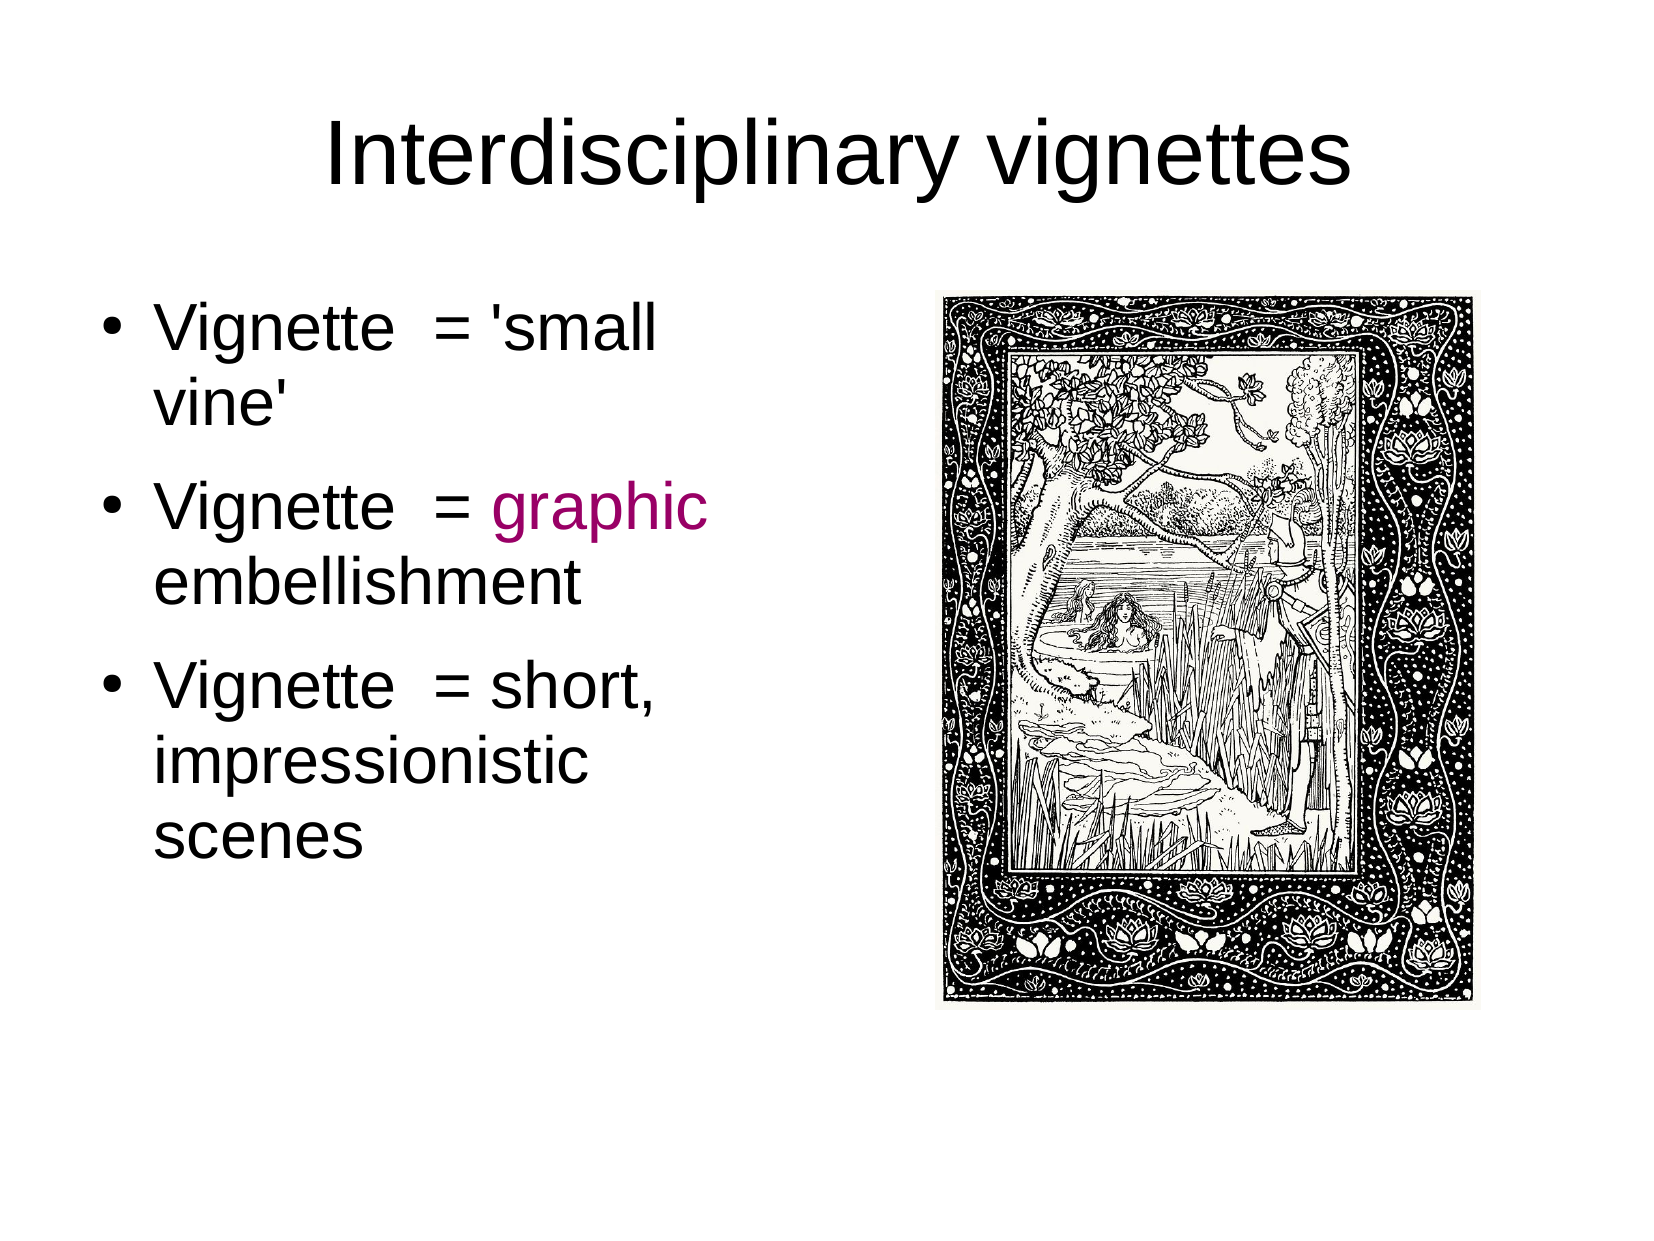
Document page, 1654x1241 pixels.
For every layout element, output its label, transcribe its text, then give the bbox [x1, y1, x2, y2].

list Vignette = 'small vine' Vignette = graphic embellishment Vignette = short, impressionistic scenes [82, 290, 809, 1010]
title Interdisciplinary vignettes [82, 49, 1571, 257]
picture [935, 290, 1481, 1010]
